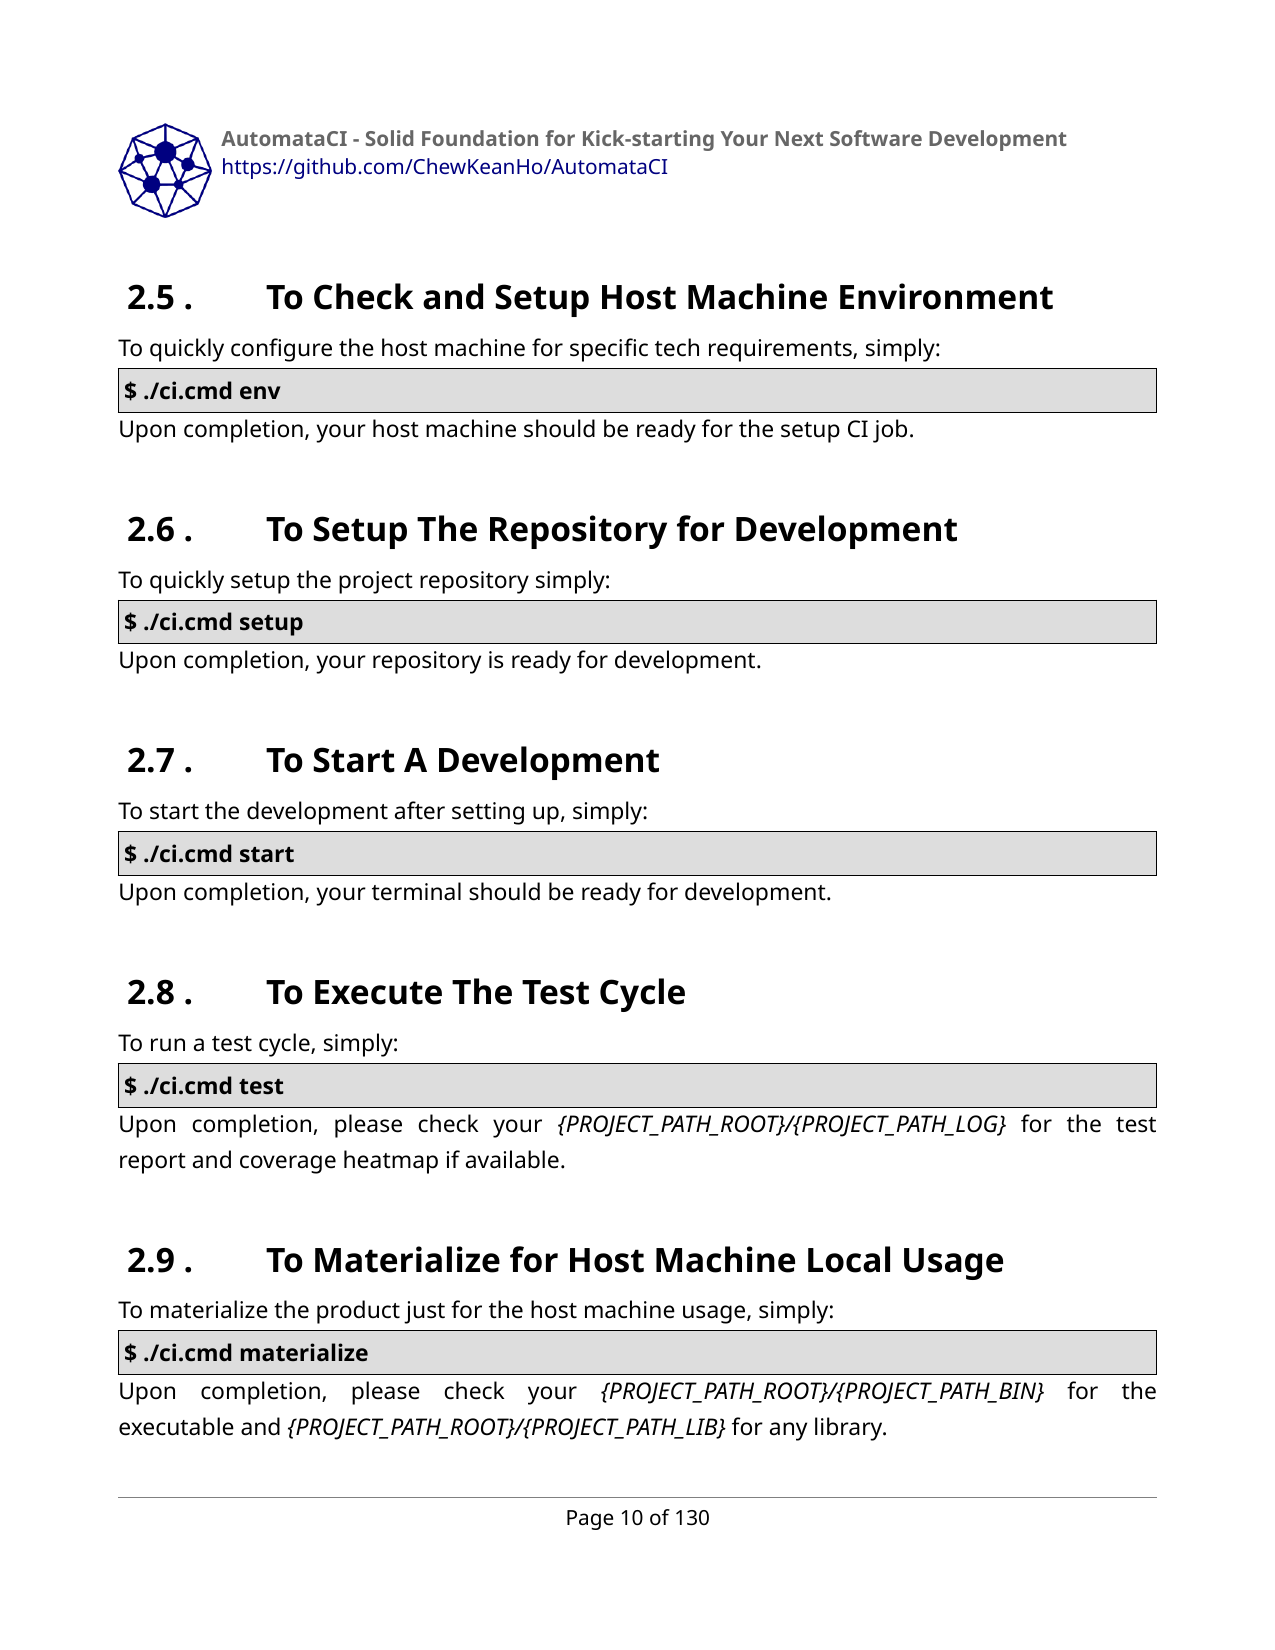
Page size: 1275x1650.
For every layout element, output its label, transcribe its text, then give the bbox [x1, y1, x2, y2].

table_header $ ./ci.cmd env [119, 369, 1156, 412]
table_header $ ./ci.cmd materialize [119, 1331, 1156, 1374]
subtitle To Start A Development [118, 737, 1157, 783]
subtitle To Setup The Repository for Development [118, 505, 1157, 551]
subtitle To Materialize for Host Machine Local Usage [118, 1236, 1157, 1282]
text To quickly configure the host machine for specific tech requirements, simply: [118, 332, 1157, 363]
text To quickly setup the project repository simply: [118, 563, 1157, 595]
subtitle To Check and Setup Host Machine Environment [118, 274, 1157, 319]
text Upon completion, your host machine should be ready for the setup CI job. [118, 413, 1157, 444]
text To run a test cycle, simply: [118, 1027, 1157, 1058]
table_header $ ./ci.cmd start [119, 832, 1156, 875]
picture [118, 123, 212, 218]
subtitle To Execute The Test Cycle [118, 969, 1157, 1014]
table_header $ ./ci.cmd test [119, 1064, 1156, 1107]
text Upon completion, your repository is ready for development. [118, 644, 1157, 676]
text Upon completion, please check your {PROJECT_PATH_ROOT}/{PROJECT_PATH_BIN} for the executable and {PROJECT_PATH_ROOT}/{PROJECT_PATH_LIB} for any library. [118, 1375, 1157, 1442]
text Upon completion, your terminal should be ready for development. [118, 876, 1157, 907]
text Upon completion, please check your {PROJECT_PATH_ROOT}/{PROJECT_PATH_LOG} for the test report and coverage heatmap if available. [118, 1108, 1157, 1175]
table_header $ ./ci.cmd setup [119, 601, 1156, 643]
text To materialize the product just for the host machine usage, simply: [118, 1294, 1157, 1326]
text To start the development after setting up, simply: [118, 795, 1157, 826]
